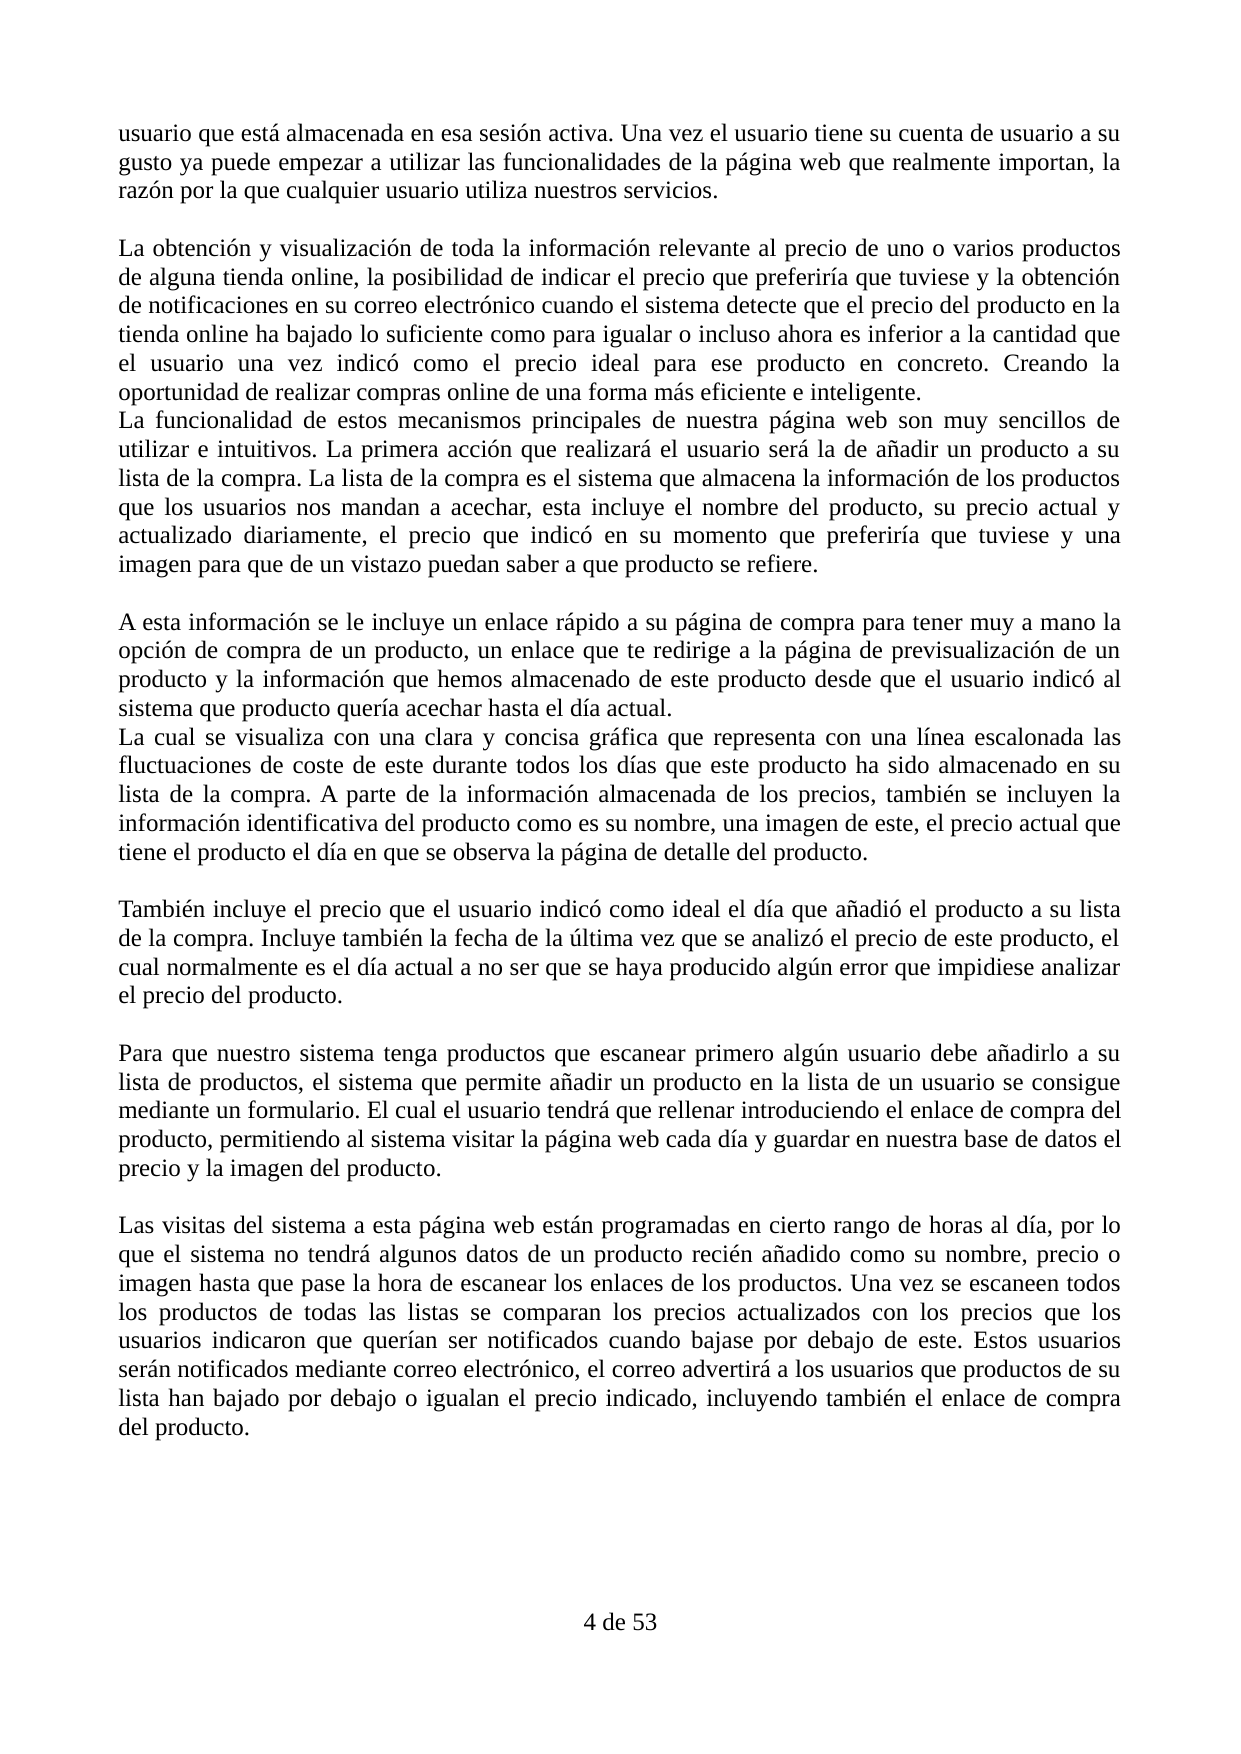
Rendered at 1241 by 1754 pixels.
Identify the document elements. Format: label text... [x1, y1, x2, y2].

text La cual se visualiza con una clara y concisa gráfica que representa con una línea escalonada las fluctuaciones de coste de este durante todos los días que este producto ha sido almacenado en su lista de la compra. A parte de la información almacenada de los precios, también se incluyen la información identificativa del producto como es su nombre, una imagen de este, el precio actual que tiene el producto el día en que se observa la página de detalle del producto. [118, 722, 1122, 866]
text A esta información se le incluye un enlace rápido a su página de compra para tener muy a mano la opción de compra de un producto, un enlace que te redirige a la página de previsualización de un producto y la información que hemos almacenado de este producto desde que el usuario indicó al sistema que producto quería acechar hasta el día actual. [118, 607, 1122, 722]
text La obtención y visualización de toda la información relevante al precio de uno o varios productos de alguna tienda online, la posibilidad de indicar el precio que preferiría que tuviese y la obtención de notificaciones en su correo electrónico cuando el sistema detecte que el precio del producto en la tienda online ha bajado lo suficiente como para igualar o incluso ahora es inferior a la cantidad que el usuario una vez indicó como el precio ideal para ese producto en concreto. Creando la oportunidad de realizar compras online de una forma más eficiente e inteligente. [118, 233, 1122, 406]
text usuario que está almacenada en esa sesión activa. Una vez el usuario tiene su cuenta de usuario a su gusto ya puede empezar a utilizar las funcionalidades de la página web que realmente importan, la razón por la que cualquier usuario utiliza nuestros servicios. [118, 118, 1122, 204]
text Las visitas del sistema a esta página web están programadas en cierto rango de horas al día, por lo que el sistema no tendrá algunos datos de un producto recién añadido como su nombre, precio o imagen hasta que pase la hora de escanear los enlaces de los productos. Una vez se escaneen todos los productos de todas las listas se comparan los precios actualizados con los precios que los usuarios indicaron que querían ser notificados cuando bajase por debajo de este. Estos usuarios serán notificados mediante correo electrónico, el correo advertirá a los usuarios que productos de su lista han bajado por debajo o igualan el precio indicado, incluyendo también el enlace de compra del producto. [118, 1211, 1122, 1441]
text También incluye el precio que el usuario indicó como ideal el día que añadió el producto a su lista de la compra. Incluye también la fecha de la última vez que se analizó el precio de este producto, el cual normalmente es el día actual a no ser que se haya producido algún error que impidiese analizar el precio del producto. [118, 894, 1122, 1009]
text Para que nuestro sistema tenga productos que escanear primero algún usuario debe añadirlo a su lista de productos, el sistema que permite añadir un producto en la lista de un usuario se consigue mediante un formulario. El cual el usuario tendrá que rellenar introduciendo el enlace de compra del producto, permitiendo al sistema visitar la página web cada día y guardar en nuestra base de datos el precio y la imagen del producto. [118, 1038, 1122, 1182]
text La funcionalidad de estos mecanismos principales de nuestra página web son muy sencillos de utilizar e intuitivos. La primera acción que realizará el usuario será la de añadir un producto a su lista de la compra. La lista de la compra es el sistema que almacena la información de los productos que los usuarios nos mandan a acechar, esta incluye el nombre del producto, su precio actual y actualizado diariamente, el precio que indicó en su momento que preferiría que tuviese y una imagen para que de un vistazo puedan saber a que producto se refiere. [118, 406, 1122, 578]
